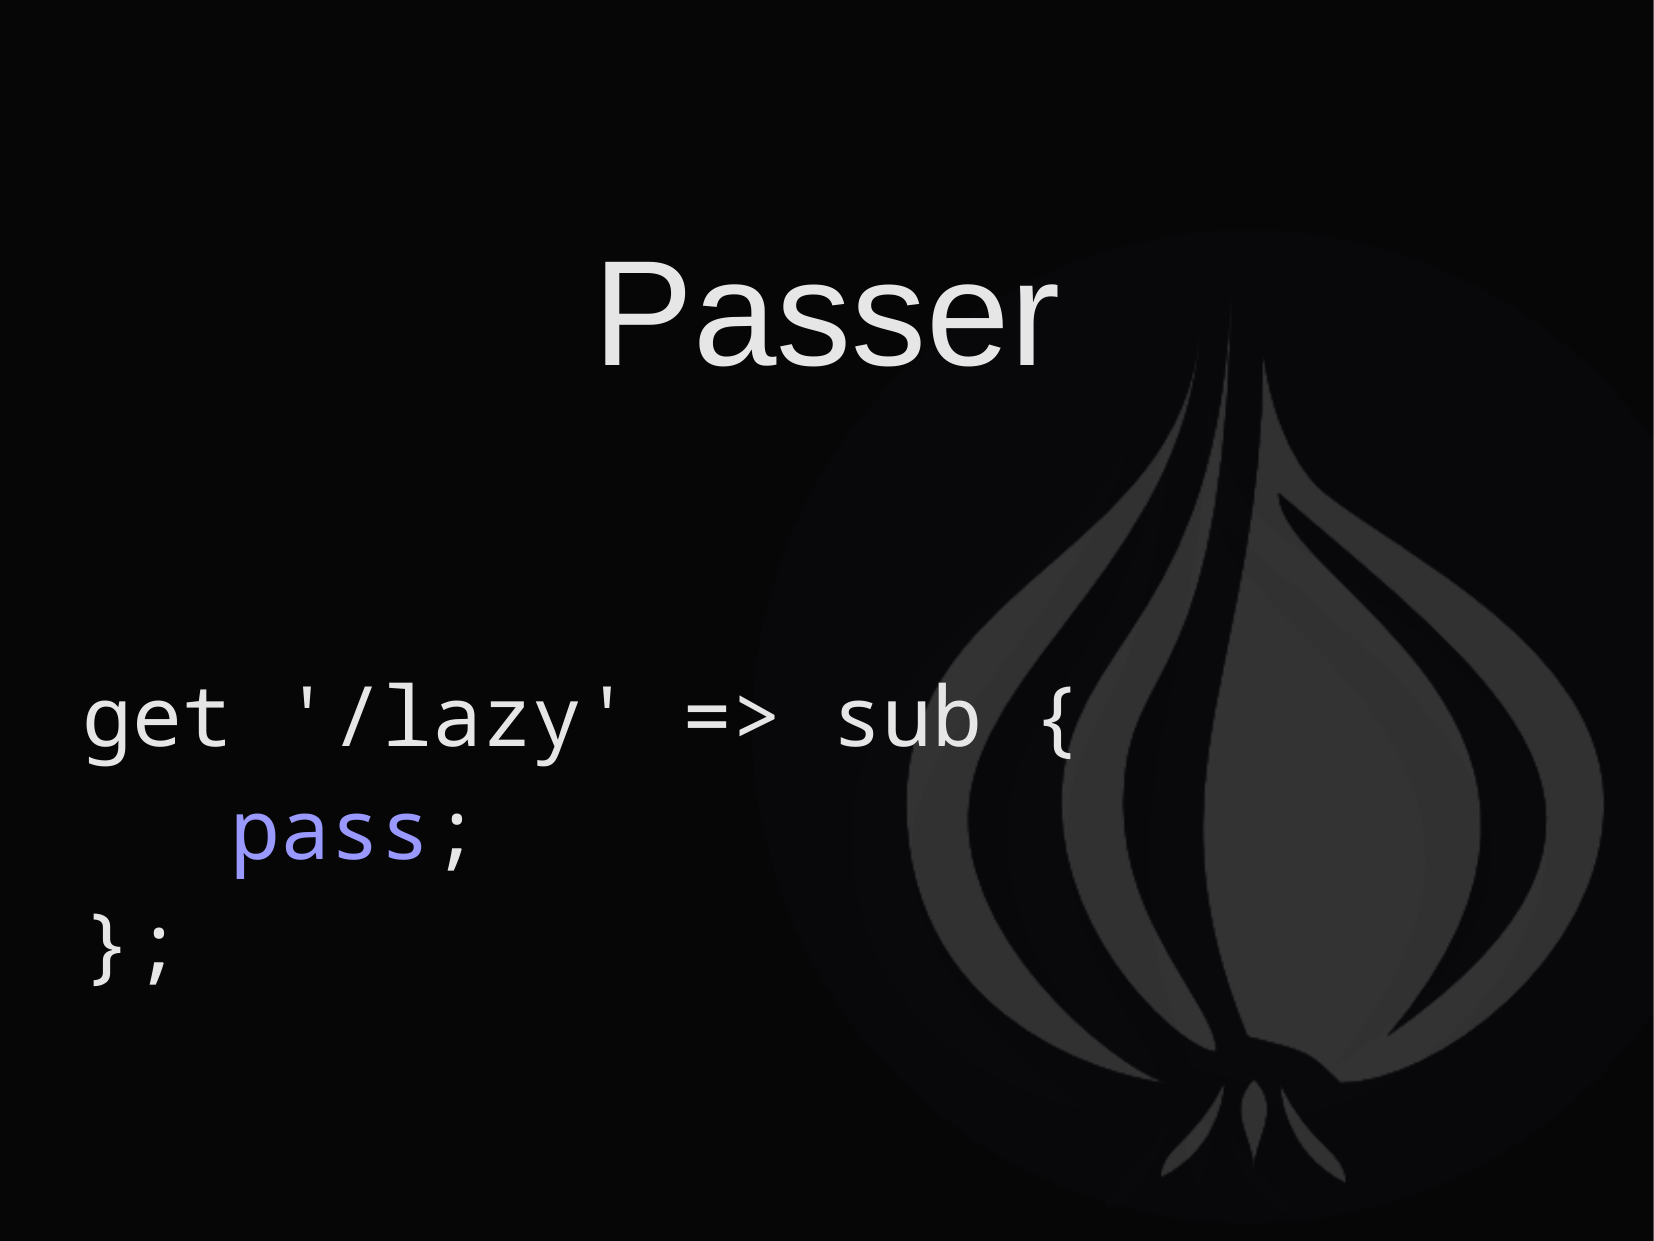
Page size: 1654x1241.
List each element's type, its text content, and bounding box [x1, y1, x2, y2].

subtitle Passer get '/lazy' => sub { pass; }; [82, 118, 1571, 1109]
picture [0, 0, 1654, 1241]
